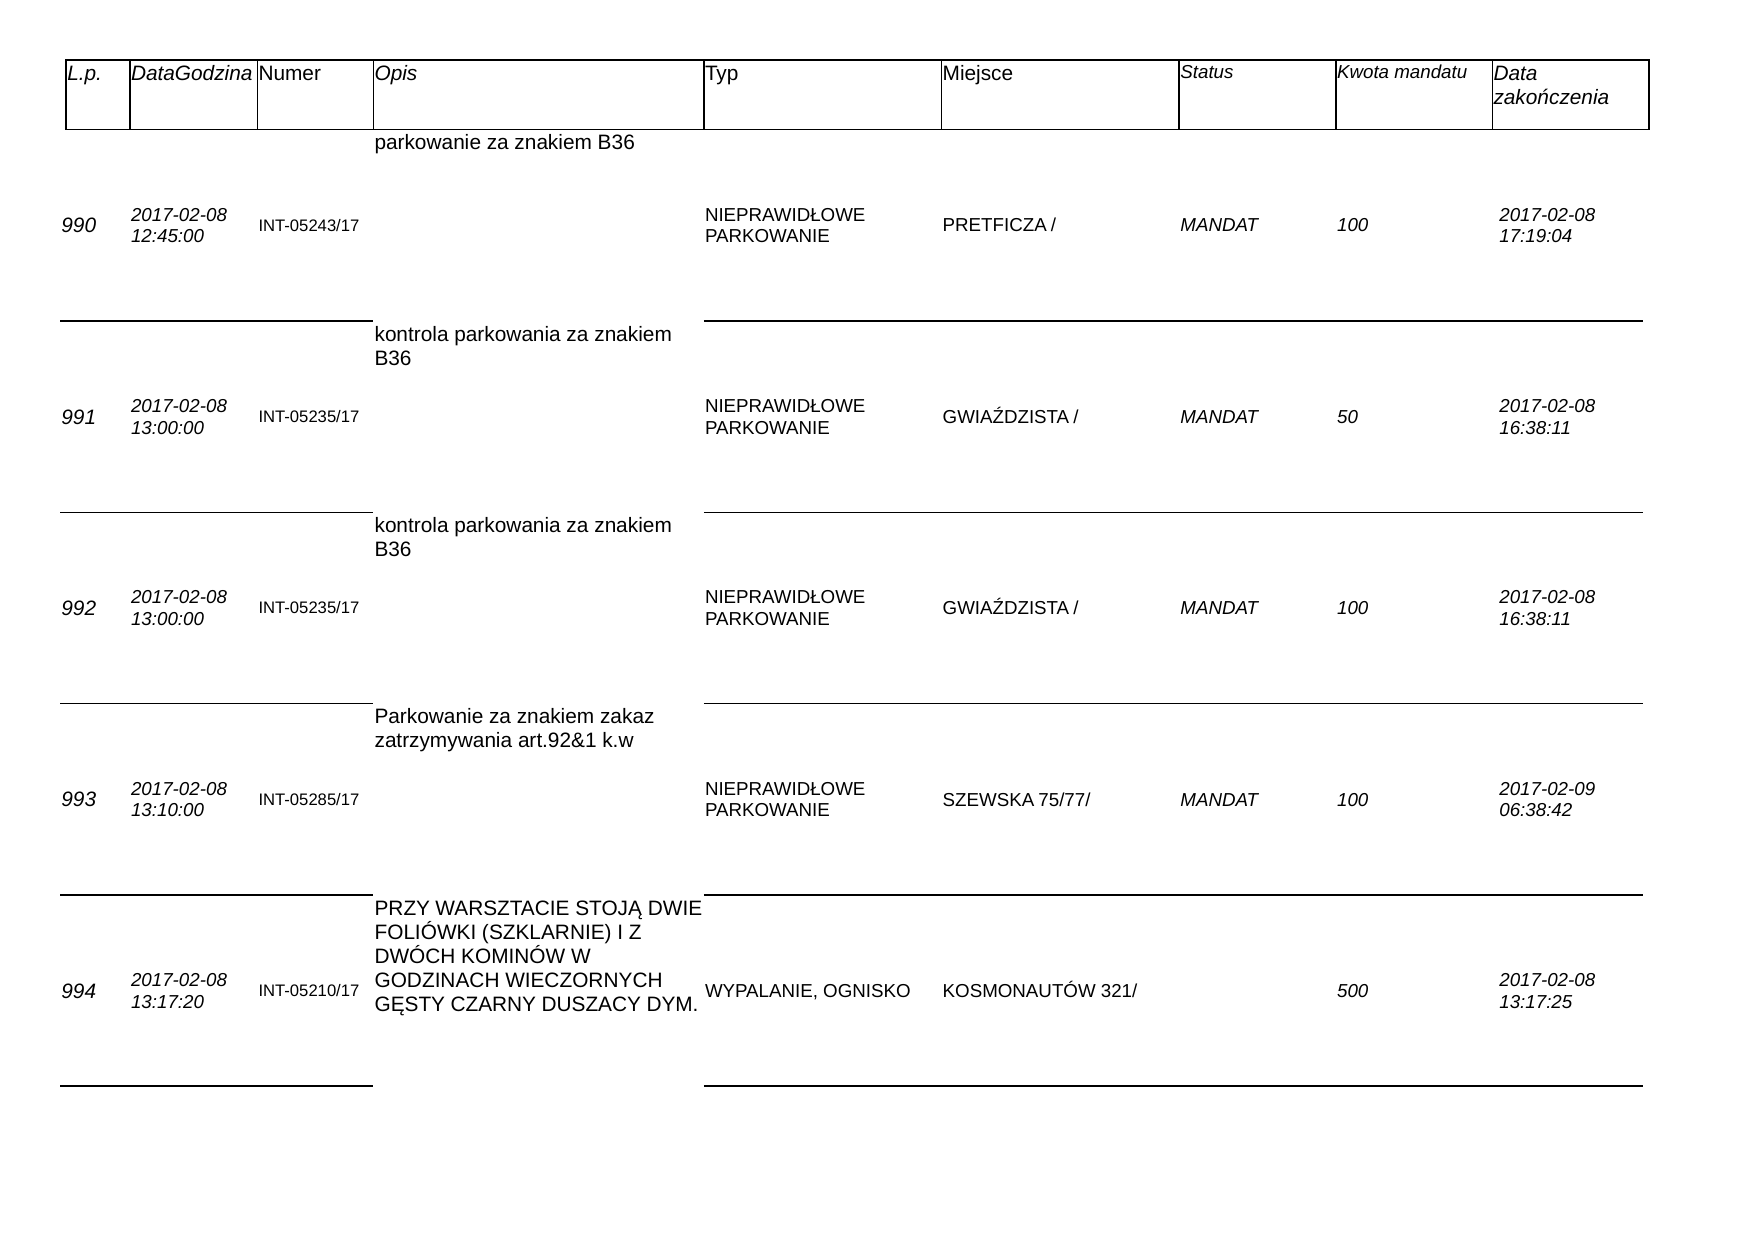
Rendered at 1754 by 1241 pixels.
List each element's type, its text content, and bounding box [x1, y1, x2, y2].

table_cell MANDAT [1179, 704, 1336, 894]
table_cell [1643, 130, 1649, 320]
table_cell 2017-02-08 16:38:11 [1498, 322, 1643, 511]
table_header DataGodzina [131, 61, 257, 129]
table_cell 2017-02-08 12:45:00 [130, 130, 257, 320]
table_cell 994 [60, 896, 130, 1085]
table_cell 100 [1336, 513, 1498, 703]
table_cell SZEWSKA 75/77/ [941, 704, 1179, 894]
table_cell MANDAT [1179, 322, 1336, 511]
table_cell 990 [60, 129, 130, 320]
table_header Status [1180, 61, 1335, 129]
table_cell NIEPRAWIDŁOWE PARKOWANIE [704, 130, 941, 320]
table_cell 2017-02-08 16:38:11 [1498, 513, 1643, 703]
table_cell INT-05210/17 [257, 896, 373, 1085]
table_cell NIEPRAWIDŁOWE PARKOWANIE [704, 704, 941, 894]
table_cell [1643, 703, 1649, 894]
table_cell 2017-02-09 06:38:42 [1498, 704, 1643, 894]
table_cell MANDAT [1179, 130, 1336, 320]
table_cell WYPALANIE, OGNISKO [704, 896, 941, 1085]
table_cell 2017-02-08 13:00:00 [130, 322, 257, 511]
table_cell MANDAT [1179, 513, 1336, 703]
table_cell NIEPRAWIDŁOWE PARKOWANIE [704, 322, 941, 511]
table_cell INT-05235/17 [257, 513, 373, 703]
table_cell [1643, 511, 1649, 703]
table_header Data zakończenia [1493, 61, 1648, 129]
table_header Opis [374, 61, 703, 129]
table_cell 100 [1336, 704, 1498, 894]
table_header Numer [258, 61, 373, 129]
table_cell KOSMONAUTÓW 321/ [941, 896, 1179, 1085]
table_header Miejsce [942, 61, 1178, 129]
table_cell 500 [1336, 896, 1498, 1085]
table_cell 2017-02-08 13:00:00 [130, 513, 257, 703]
table_cell 991 [60, 322, 130, 511]
table_cell INT-05235/17 [257, 322, 373, 511]
table_cell [1643, 320, 1649, 511]
table_cell [1643, 894, 1649, 1085]
table_cell kontrola parkowania za znakiem B36 [373, 320, 704, 511]
table_cell 2017-02-08 13:17:20 [130, 896, 257, 1085]
table_header [60, 59, 65, 129]
table_cell 100 [1336, 130, 1498, 320]
table_cell PRZY WARSZTACIE STOJĄ DWIE FOLIÓWKI (SZKLARNIE) I Z DWÓCH KOMINÓW W GODZINACH WIECZORNYCH GĘSTY CZARNY DUSZACY DYM. [373, 894, 704, 1085]
table_cell GWIAŹDZISTA / [941, 322, 1179, 511]
table_cell INT-05285/17 [257, 704, 373, 894]
table_cell GWIAŹDZISTA / [941, 513, 1179, 703]
table_cell parkowanie za znakiem B36 [373, 130, 704, 320]
table_cell 2017-02-08 13:17:25 [1498, 896, 1643, 1085]
table_cell PRETFICZA / [941, 130, 1179, 320]
table_cell [1179, 896, 1336, 1085]
table_header Typ [705, 61, 941, 129]
table_cell kontrola parkowania za znakiem B36 [373, 511, 704, 703]
table_cell 993 [60, 704, 130, 894]
table_header L.p. [67, 61, 129, 129]
table_cell Parkowanie za znakiem zakaz zatrzymywania art.92&1 k.w [373, 703, 704, 894]
table_cell 2017-02-08 17:19:04 [1498, 130, 1643, 320]
table_cell INT-05243/17 [257, 130, 373, 320]
table_cell 992 [60, 513, 130, 703]
table_header Kwota mandatu [1337, 61, 1492, 129]
table_cell 2017-02-08 13:10:00 [130, 704, 257, 894]
table_cell NIEPRAWIDŁOWE PARKOWANIE [704, 513, 941, 703]
table_cell 50 [1336, 322, 1498, 511]
